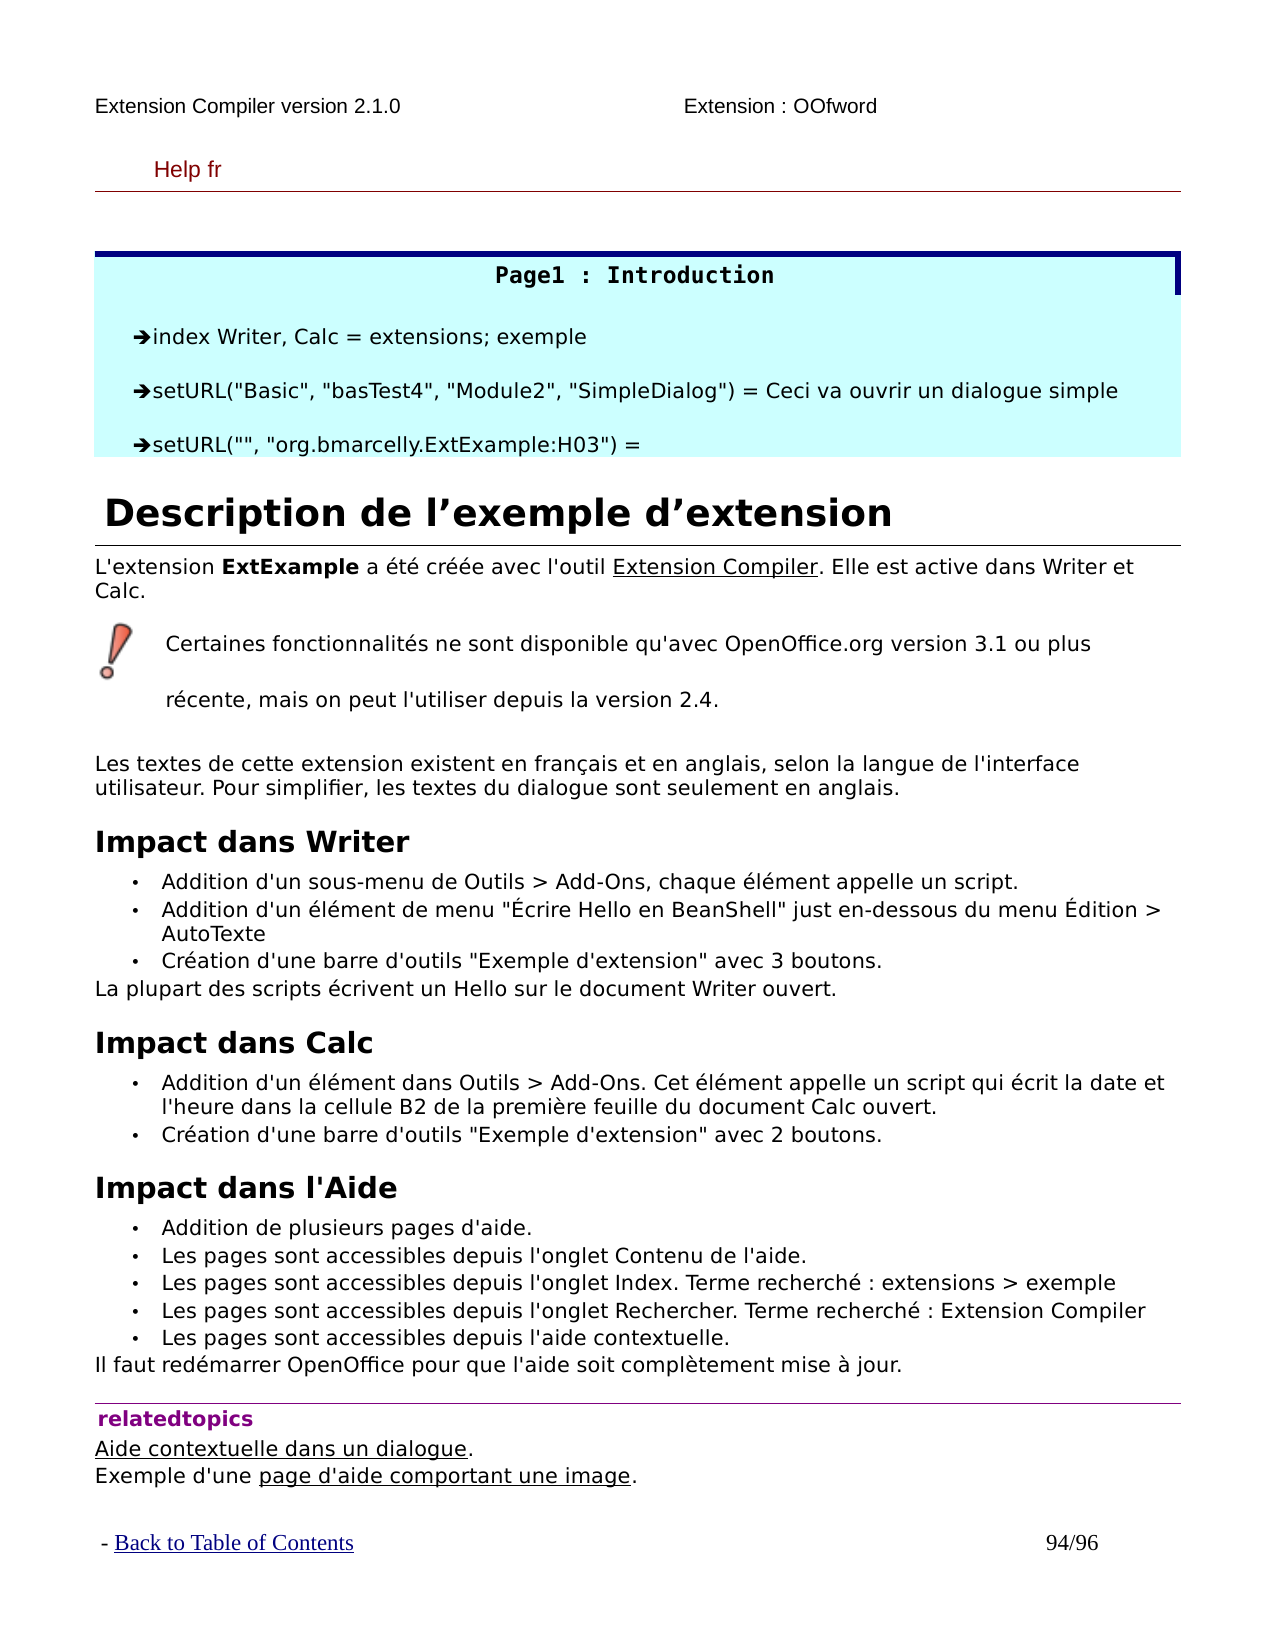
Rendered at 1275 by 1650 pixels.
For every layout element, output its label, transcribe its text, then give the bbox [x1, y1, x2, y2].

list Les pages sont accessibles depuis l'aide contextuelle. [132, 1326, 1181, 1350]
text L'extension ExtExample a été créée avec l'outil Extension Compiler. Elle est active dans Writer et Calc. [94, 554, 1181, 603]
list Certaines fonctionnalités ne sont disponible qu'avec OpenOffice.org version 3.1 ou plus récente, mais on peut l'utiliser depuis la version 2.4. [94, 615, 1181, 713]
text Help fr [94, 147, 1181, 192]
list Addition d'un élément dans Outils > Add-Ons. Cet élément appelle un script qui écrit la date et l'heure dans la cellule B2 de la première feuille du document Calc ouvert. [132, 1071, 1181, 1119]
text Les textes de cette extension existent en français et en anglais, selon la langue de l'interface utilisateur. Pour simplifier, les textes du dialogue sont seulement en anglais. [94, 752, 1181, 801]
list Les pages sont accessibles depuis l'onglet Contenu de l'aide. [132, 1244, 1181, 1268]
text Page1 : Introduction [94, 252, 1175, 295]
text Il faut redémarrer OpenOffice pour que l'aide soit complètement mise à jour. [94, 1353, 1181, 1378]
list setURL("", "org.bmarcelly.ExtExample:H03") = [94, 433, 1181, 457]
text Impact dans Writer [94, 826, 1181, 859]
list Création d'une barre d'outils "Exemple d'extension" avec 2 boutons. [132, 1122, 1181, 1147]
text Exemple d'une page d'aide comportant une image. [94, 1464, 1181, 1489]
text La plupart des scripts écrivent un Hello sur le document Writer ouvert. [94, 977, 1181, 1001]
list Addition de plusieurs pages d'aide. [132, 1216, 1181, 1241]
text Impact dans l'Aide [94, 1172, 1181, 1206]
list Addition d'un élément de menu "Écrire Hello en BeanShell" just en-dessous du menu Édition > AutoTexte [132, 897, 1181, 946]
text Description de l’exemple d’extension [94, 482, 1181, 545]
list index Writer, Calc = extensions; exemple [94, 325, 1181, 349]
list Addition d'un sous-menu de Outils > Add-Ons, chaque élément appelle un script. [132, 870, 1181, 894]
list setURL("Basic", "basTest4", "Module2", "SimpleDialog") = Ceci va ouvrir un dialogue simple [94, 379, 1181, 403]
text Aide contextuelle dans un dialogue. [94, 1437, 1181, 1461]
list Les pages sont accessibles depuis l'onglet Index. Terme recherché : extensions > exemple [132, 1271, 1181, 1296]
text Impact dans Calc [94, 1026, 1181, 1060]
picture [95, 616, 138, 687]
list Les pages sont accessibles depuis l'onglet Rechercher. Terme recherché : Extension Compiler [132, 1298, 1181, 1323]
list Création d'une barre d'outils "Exemple d'extension" avec 3 boutons. [132, 949, 1181, 974]
text relatedtopics [94, 1404, 1181, 1434]
